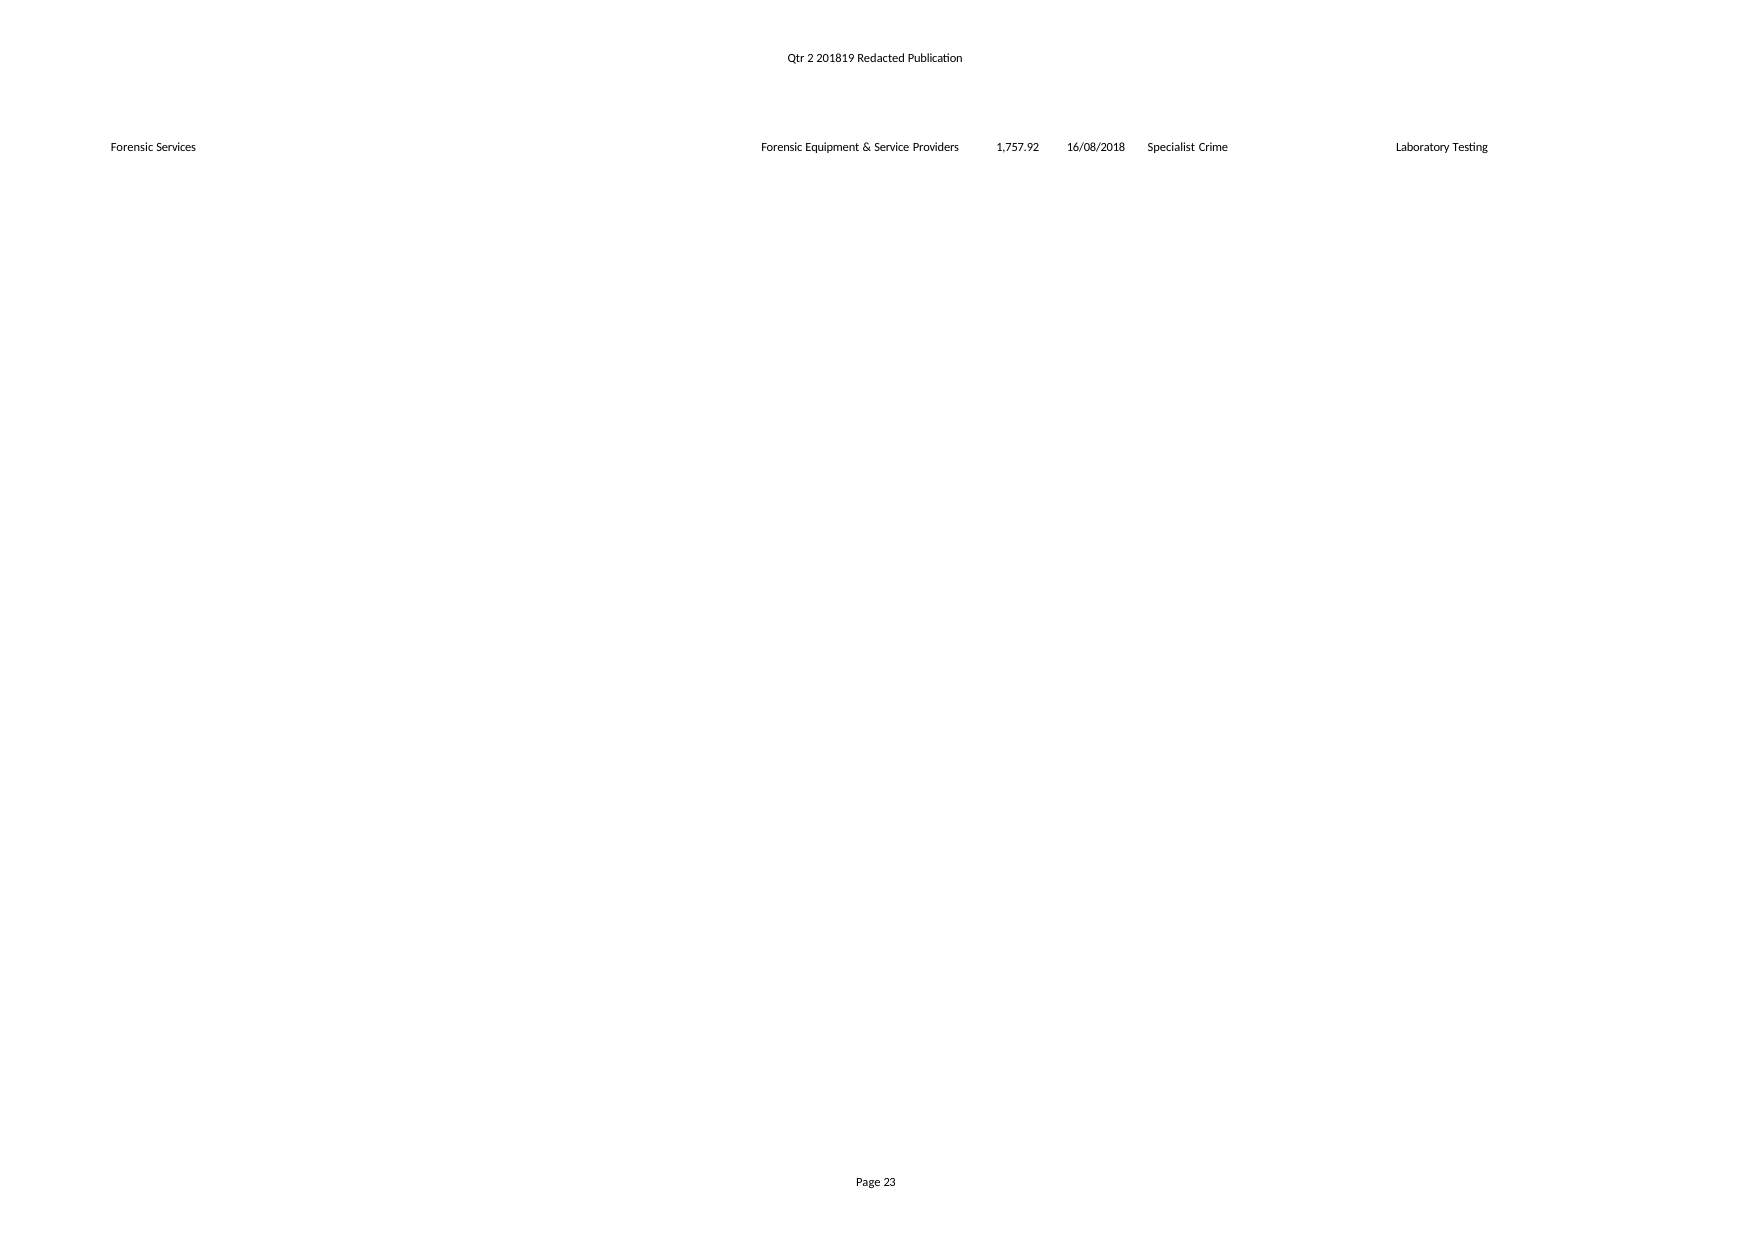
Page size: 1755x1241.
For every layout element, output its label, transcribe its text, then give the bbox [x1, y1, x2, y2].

table_cell Forensic Services [108, 140, 544, 156]
table_cell 16/08/2018 [1053, 140, 1137, 156]
table_cell Forensic Equipment & Service Providers [544, 140, 969, 156]
table_cell Specialist Crime [1137, 140, 1358, 156]
table_cell Laboratory Testing [1358, 140, 1624, 156]
table_cell 1,757.92 [970, 140, 1052, 156]
